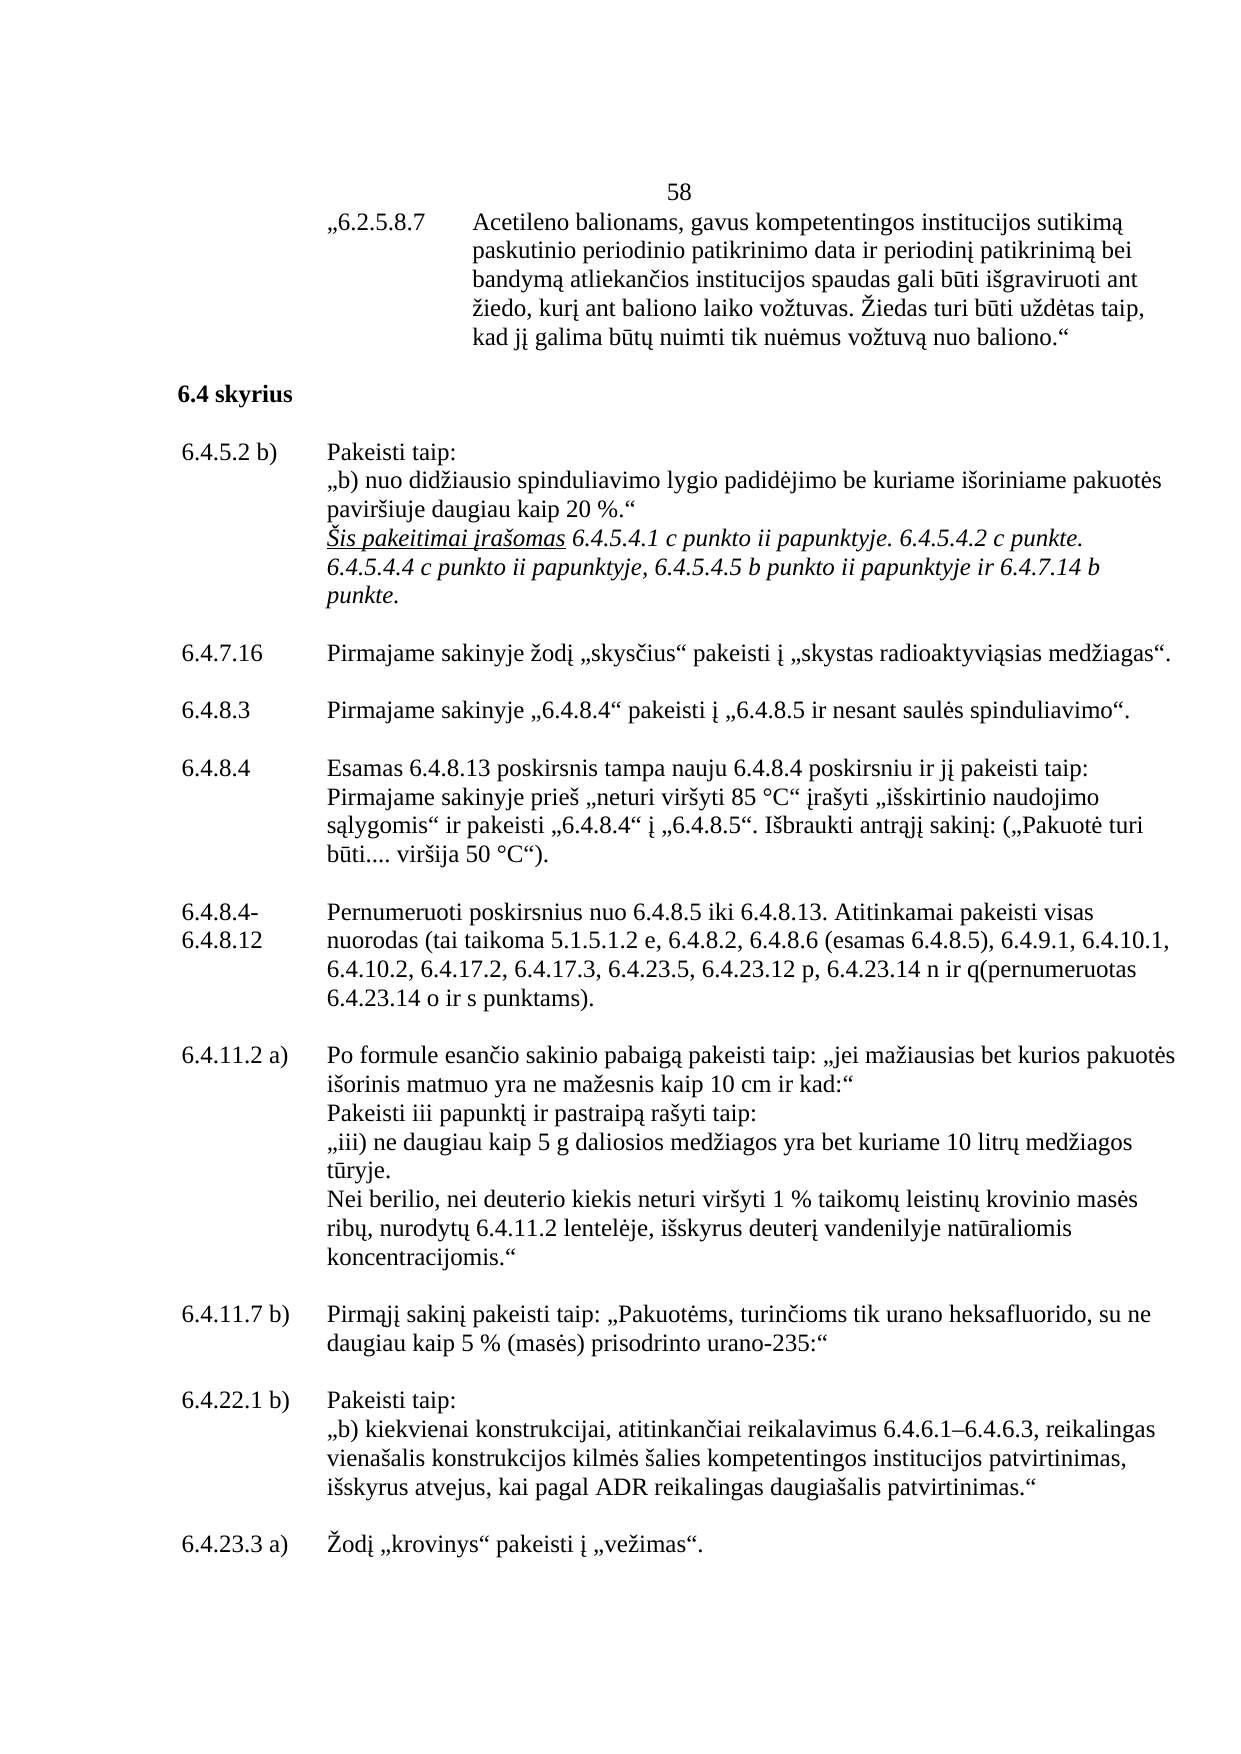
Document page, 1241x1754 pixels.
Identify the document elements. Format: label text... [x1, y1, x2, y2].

table_cell [323, 868, 327, 897]
table_cell [323, 667, 327, 695]
table_cell [177, 1012, 181, 1040]
table_cell [177, 465, 322, 523]
table_cell [177, 1127, 322, 1184]
table_cell [177, 868, 181, 897]
table_cell [318, 1558, 322, 1587]
table_cell [318, 868, 322, 897]
table_cell [318, 1012, 322, 1040]
table_cell [1177, 1270, 1181, 1299]
table_cell [1177, 1012, 1181, 1040]
table_cell [318, 667, 322, 695]
table_cell [1177, 724, 1181, 753]
table_cell [177, 1558, 181, 1587]
table_cell „6.2.5.8.7 [323, 207, 468, 350]
table_cell [177, 1414, 322, 1500]
table_cell [177, 1357, 181, 1385]
table_cell [323, 1270, 327, 1299]
text 6.4 skyrius [177, 379, 1181, 408]
table_cell [1177, 1357, 1181, 1385]
table_cell [318, 1357, 322, 1385]
table_cell [318, 609, 322, 638]
table_cell [323, 1500, 327, 1529]
table_cell [177, 609, 181, 638]
table_cell [1177, 1500, 1181, 1529]
table_cell [318, 1500, 322, 1529]
table_cell [177, 523, 322, 609]
table_cell [1177, 609, 1181, 638]
table_cell [177, 782, 322, 868]
table_cell [323, 1558, 327, 1587]
table_cell 6.4.11.7 b) [177, 1299, 322, 1357]
table_cell [177, 1270, 181, 1299]
table_cell [177, 1500, 181, 1529]
table_cell [177, 1184, 322, 1270]
table_cell [318, 1098, 322, 1127]
table_cell 6.4.11.2 a) [177, 1040, 322, 1098]
table_cell 6.4.8.4-6.4.8.12 [177, 897, 322, 1012]
table_cell [1177, 667, 1181, 695]
table_cell [177, 207, 322, 350]
table_cell [177, 724, 181, 753]
table_cell [177, 667, 181, 695]
table_cell [323, 724, 327, 753]
table_cell [1177, 1558, 1181, 1587]
table_cell [1177, 868, 1181, 897]
table_cell [323, 609, 327, 638]
table_cell [323, 1012, 327, 1040]
table_cell [318, 1270, 322, 1299]
table_cell [323, 1357, 327, 1385]
table_cell [318, 724, 322, 753]
table_cell [177, 1098, 181, 1127]
